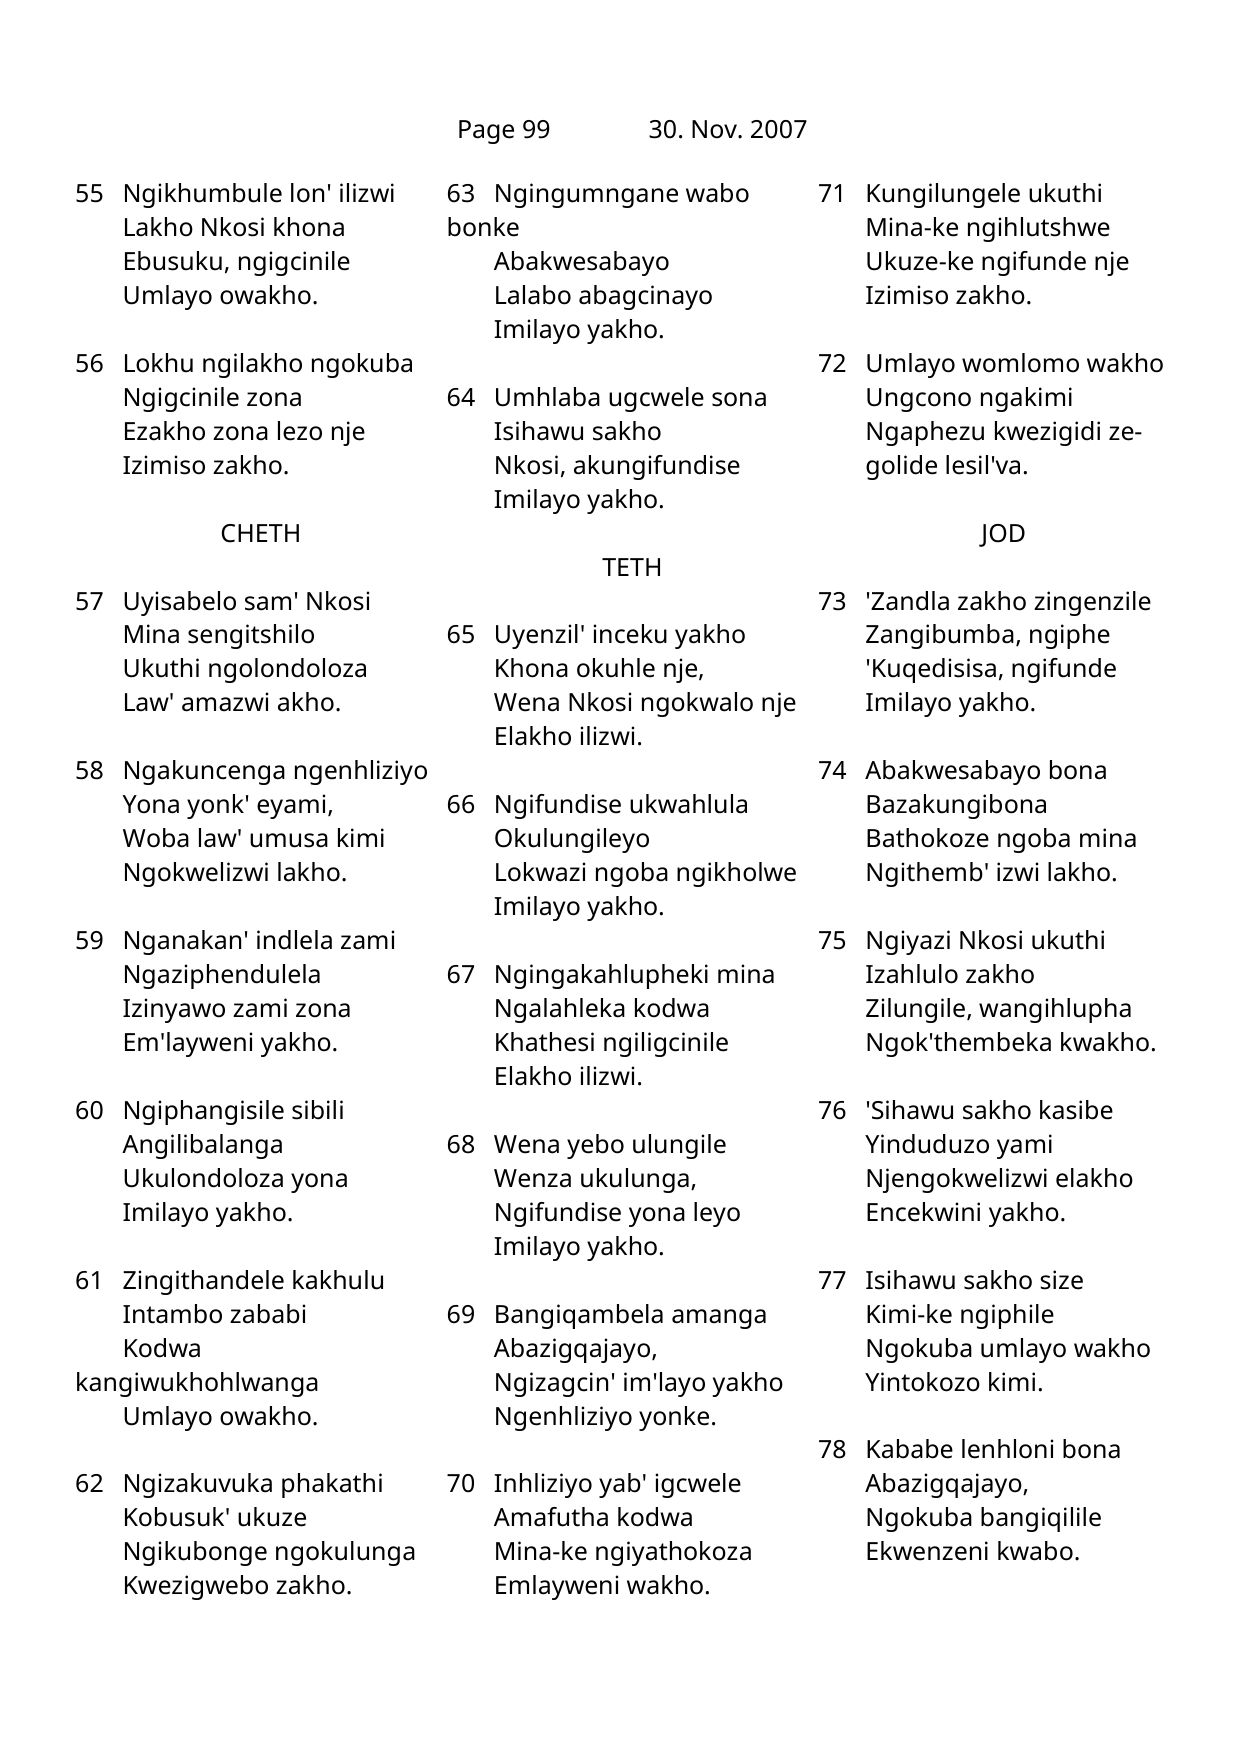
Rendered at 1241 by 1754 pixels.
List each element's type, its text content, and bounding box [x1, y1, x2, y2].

text Imilayo yakho. [446, 312, 818, 346]
text Umlayo owakho. [75, 1398, 446, 1432]
text 57 Uyisabelo sam' Nkosi [75, 583, 446, 617]
text 70 Inhliziyo yab' igcwele [446, 1466, 818, 1500]
text Elakho ilizwi. [446, 1059, 818, 1093]
text Mina-ke ngihlutshwe [818, 210, 1189, 244]
text Ezakho zona lezo nje [75, 414, 446, 448]
text 60 Ngiphangisile sibili [75, 1093, 446, 1127]
text 'Kuqedisisa, ngifunde [818, 651, 1189, 685]
text 72 Umlayo womlomo wakho [818, 346, 1189, 380]
text Ngikubonge ngokulunga [75, 1534, 446, 1568]
text 63 Ngingumngane wabo bonke [446, 176, 818, 244]
text Ngokuba bangiqilile [818, 1500, 1189, 1534]
text Ebusuku, ngigcinile [75, 244, 446, 278]
text Izinyawo zami zona [75, 991, 446, 1025]
text Wenza ukulunga, [446, 1161, 818, 1195]
text Ukuthi ngolondoloza [75, 651, 446, 685]
text Em'layweni yakho. [75, 1025, 446, 1059]
text Ukulondoloza yona [75, 1161, 446, 1195]
text Yintokozo kimi. [818, 1364, 1189, 1398]
text Isihawu sakho [446, 414, 818, 448]
text Khathesi ngiligcinile [446, 1025, 818, 1059]
text 65 Uyenzil' inceku yakho [446, 617, 818, 651]
text Ngaziphendulela [75, 957, 446, 991]
text Lalabo abagcinayo [446, 278, 818, 312]
text Izahlulo zakho [818, 957, 1189, 991]
text Bazakungibona [818, 787, 1189, 821]
text 62 Ngizakuvuka phakathi [75, 1466, 446, 1500]
text 73 'Zandla zakho zingenzile [818, 583, 1189, 617]
text Imilayo yakho. [818, 685, 1189, 719]
text Ngok'thembeka kwakho. [818, 1025, 1189, 1059]
text CHETH [75, 516, 446, 549]
text Mina-ke ngiyathokoza [446, 1534, 818, 1568]
text 69 Bangiqambela amanga [446, 1297, 818, 1331]
text 77 Isihawu sakho size [818, 1263, 1189, 1297]
text 74 Abakwesabayo bona [818, 753, 1189, 787]
text golide lesil'va. [818, 448, 1189, 482]
text Emlayweni wakho. [446, 1568, 818, 1602]
text Ngalahleka kodwa [446, 991, 818, 1025]
text Kimi-ke ngiphile [818, 1297, 1189, 1331]
text 58 Ngakuncenga ngenhliziyo [75, 753, 446, 787]
text Ngifundise yona leyo [446, 1195, 818, 1229]
text Kobusuk' ukuze [75, 1500, 446, 1534]
text 76 'Sihawu sakho kasibe [818, 1093, 1189, 1127]
text Ngokwelizwi lakho. [75, 855, 446, 889]
text Intambo zababi [75, 1297, 446, 1331]
text Ngenhliziyo yonke. [446, 1398, 818, 1432]
text Mina sengitshilo [75, 617, 446, 651]
text Ngigcinile zona [75, 380, 446, 414]
text Yona yonk' eyami, [75, 787, 446, 821]
text Ekwenzeni kwabo. [818, 1534, 1189, 1568]
text Elakho ilizwi. [446, 719, 818, 753]
text Ngizagcin' im'layo yakho [446, 1364, 818, 1398]
text TETH [446, 549, 818, 583]
text Nkosi, akungifundise [446, 448, 818, 482]
text Imilayo yakho. [446, 1229, 818, 1263]
text Yinduduzo yami [818, 1127, 1189, 1161]
text Ukuze-ke ngifunde nje [818, 244, 1189, 278]
text Abazigqajayo, [818, 1466, 1189, 1500]
text Imilayo yakho. [446, 482, 818, 516]
text Lakho Nkosi khona [75, 210, 446, 244]
text 78 Kababe lenhloni bona [818, 1432, 1189, 1466]
text Abakwesabayo [446, 244, 818, 278]
text 71 Kungilungele ukuthi [818, 176, 1189, 210]
text Angilibalanga [75, 1127, 446, 1161]
text Amafutha kodwa [446, 1500, 818, 1534]
text 68 Wena yebo ulungile [446, 1127, 818, 1161]
text Ngaphezu kwezigidi ze- [818, 414, 1189, 448]
text Okulungileyo [446, 821, 818, 855]
text Law' amazwi akho. [75, 685, 446, 719]
text Khona okuhle nje, [446, 651, 818, 685]
text 75 Ngiyazi Nkosi ukuthi [818, 923, 1189, 957]
text Ungcono ngakimi [818, 380, 1189, 414]
text Woba law' umusa kimi [75, 821, 446, 855]
text Kwezigwebo zakho. [75, 1568, 446, 1602]
text Kodwa kangiwukhohlwanga [75, 1331, 446, 1398]
text Encekwini yakho. [818, 1195, 1189, 1229]
text Umlayo owakho. [75, 278, 446, 312]
text Zangibumba, ngiphe [818, 617, 1189, 651]
text Abazigqajayo, [446, 1331, 818, 1364]
text 64 Umhlaba ugcwele sona [446, 380, 818, 414]
text Izimiso zakho. [75, 448, 446, 482]
text Imilayo yakho. [75, 1195, 446, 1229]
text 59 Nganakan' indlela zami [75, 923, 446, 957]
text 66 Ngifundise ukwahlula [446, 787, 818, 821]
text Ngithemb' izwi lakho. [818, 855, 1189, 889]
text Wena Nkosi ngokwalo nje [446, 685, 818, 719]
text Njengokwelizwi elakho [818, 1161, 1189, 1195]
text JOD [818, 516, 1189, 549]
text Imilayo yakho. [446, 889, 818, 923]
text Ngokuba umlayo wakho [818, 1331, 1189, 1364]
text Izimiso zakho. [818, 278, 1189, 312]
text 67 Ngingakahlupheki mina [446, 957, 818, 991]
text Zilungile, wangihlupha [818, 991, 1189, 1025]
text Bathokoze ngoba mina [818, 821, 1189, 855]
text 55 Ngikhumbule lon' ilizwi [75, 176, 446, 210]
text Lokwazi ngoba ngikholwe [446, 855, 818, 889]
text 61 Zingithandele kakhulu [75, 1263, 446, 1297]
text 56 Lokhu ngilakho ngokuba [75, 346, 446, 380]
